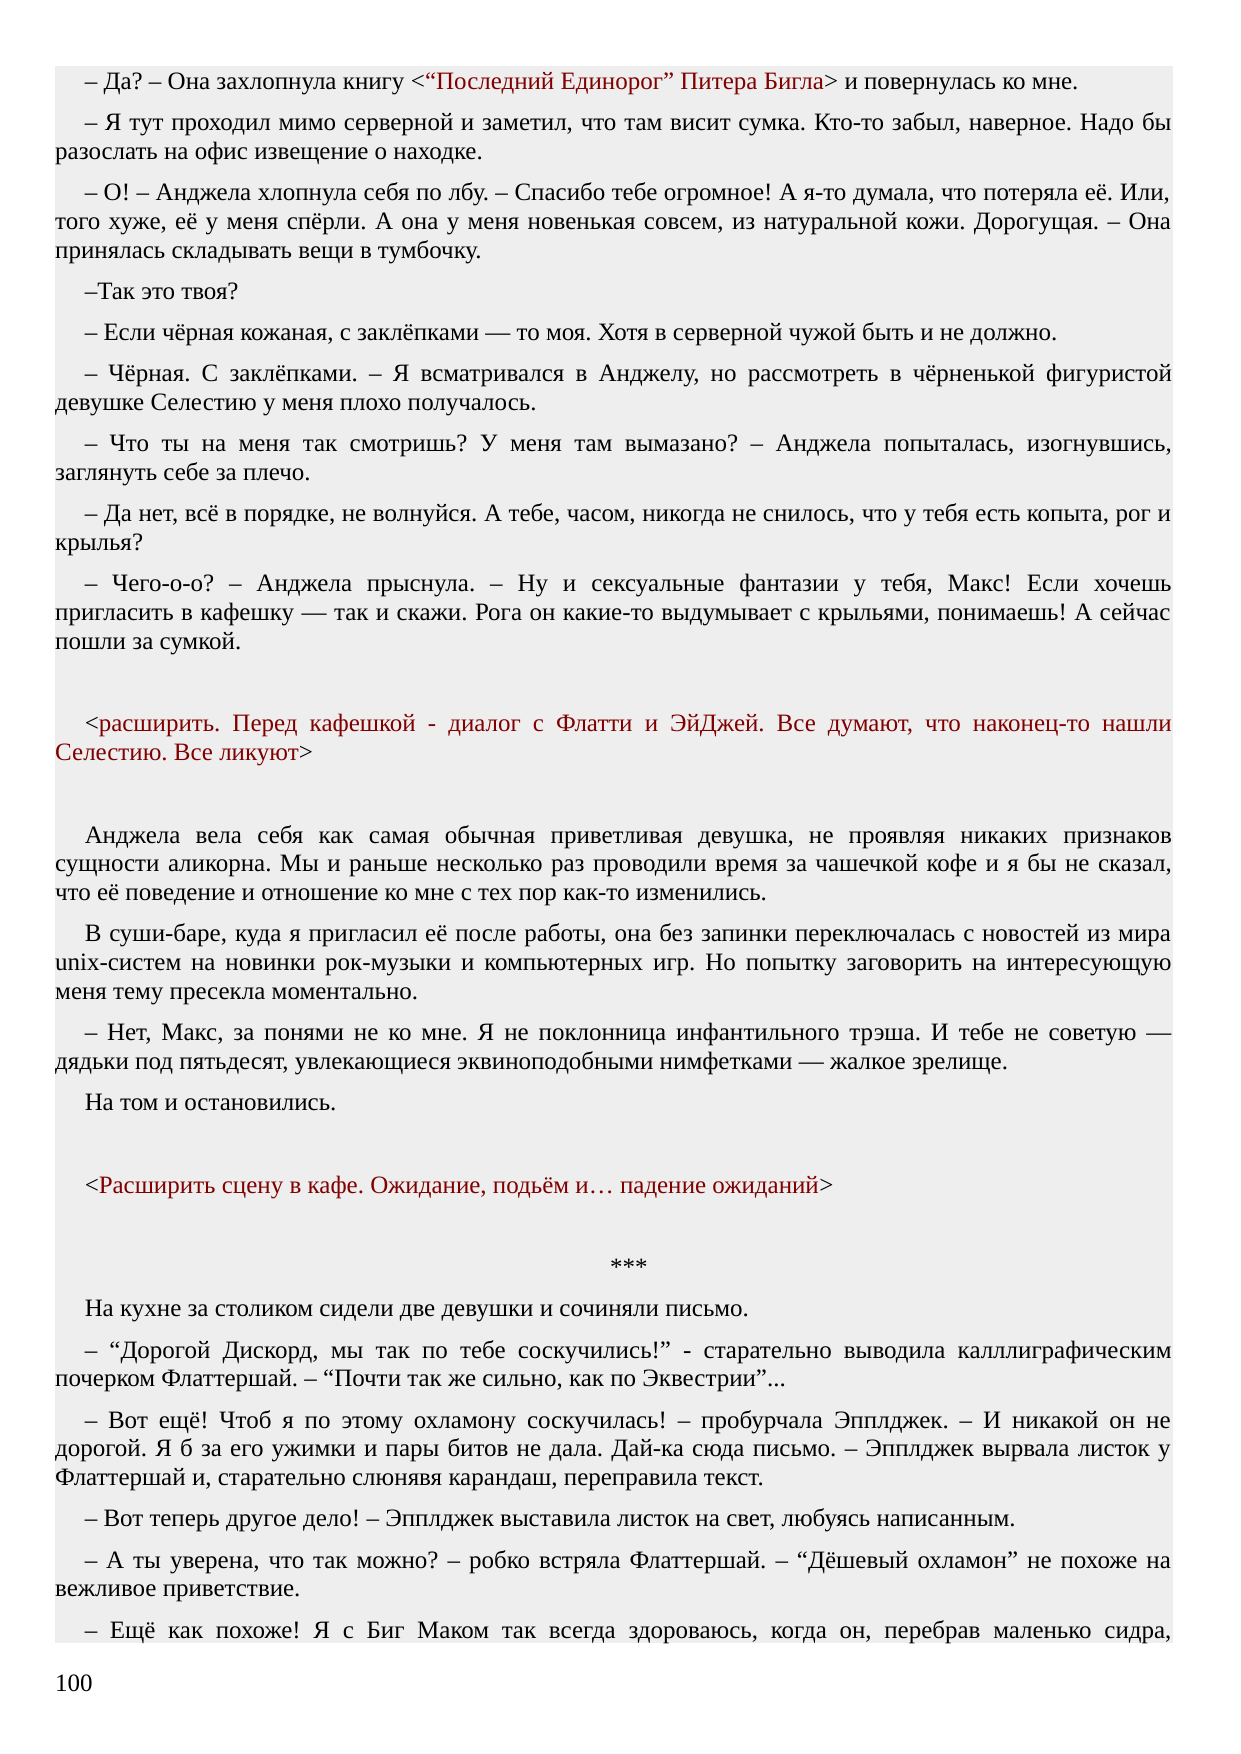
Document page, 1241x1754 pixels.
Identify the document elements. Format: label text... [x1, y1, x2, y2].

text – Вот теперь другое дело! – Эпплджек выставила листок на свет, любуясь написанным. [55, 1503, 1173, 1532]
text – “Дорогой Дискорд, мы так по тебе соскучились!” - старательно выводила калллиграфическим почерком Флаттершай. – “Почти так же сильно, как по Эквестрии”... [55, 1335, 1173, 1392]
text – Нет, Макс, за понями не ко мне. Я не поклонница инфантильного трэша. И тебе не советую — дядьки под пятьдесят, увлекающиеся эквиноподобными нимфетками — жалкое зрелище. [55, 1017, 1173, 1075]
text <расширить. Перед кафешкой - диалог с Флатти и ЭйДжей. Все думают, что наконец-то нашли Селестию. Все ликуют> [55, 708, 1173, 766]
text – Да нет, всё в порядке, не волнуйся. А тебе, часом, никогда не снилось, что у тебя есть копыта, рог и крылья? [55, 498, 1173, 556]
text На кухне за столиком сидели две девушки и сочиняли письмо. [55, 1293, 1173, 1322]
text – Да? – Она захлопнула книгу <“Последний Единорог” Питера Бигла> и повернулась ко мне. [55, 66, 1173, 95]
text – Я тут проходил мимо серверной и заметил, что там висит сумка. Кто-то забыл, наверное. Надо бы разослать на офис извещение о находке. [55, 107, 1173, 165]
text Анджела вела себя как самая обычная приветливая девушка, не проявляя никаких признаков сущности аликорна. Мы и раньше несколько раз проводили время за чашечкой кофе и я бы не сказал, что её поведение и отношение ко мне с тех пор как-то изменились. [55, 820, 1173, 906]
text *** [55, 1252, 1173, 1281]
text – Ещё как похоже! Я с Биг Маком так всегда здороваюсь, когда он, перебрав маленько сидра, [55, 1615, 1173, 1643]
text – Если чёрная кожаная, с заклёпками — то моя. Хотя в серверной чужой быть и не должно. [55, 317, 1173, 346]
text – Что ты на меня так смотришь? У меня там вымазано? – Анджела попыталась, изогнувшись, заглянуть себе за плечо. [55, 428, 1173, 486]
text В суши-баре, куда я пригласил её после работы, она без запинки переключалась с новостей из мира unix-систем на новинки рок-музыки и компьютерных игр. Но попытку заговорить на интересующую меня тему пресекла моментально. [55, 918, 1173, 1005]
text –Так это твоя? [55, 276, 1173, 305]
text На том и остановились. [55, 1087, 1173, 1116]
text – Чёрная. С заклёпками. – Я всматривался в Анджелу, но рассмотреть в чёрненькой фигуристой девушке Селестию у меня плохо получалось. [55, 358, 1173, 416]
text – Вот ещё! Чтоб я по этому охламону соскучилась! – пробурчала Эпплджек. – И никакой он не дорогой. Я б за его ужимки и пары битов не дала. Дай-ка сюда письмо. – Эпплджек вырвала листок у Флаттершай и, старательно слюнявя карандаш, переправила текст. [55, 1405, 1173, 1491]
text – О! – Анджела хлопнула себя по лбу. – Спасибо тебе огромное! А я-то думала, что потеряла её. Или, того хуже, её у меня спёрли. А она у меня новенькая совсем, из натуральной кожи. Дорогущая. – Она принялась складывать вещи в тумбочку. [55, 177, 1173, 263]
text – А ты уверена, что так можно? – робко встряла Флаттершай. – “Дёшевый охламон” не похоже на вежливое приветствие. [55, 1545, 1173, 1602]
text – Чего-о-о? – Анджела прыснула. – Ну и сексуальные фантазии у тебя, Макс! Если хочешь пригласить в кафешку — так и скажи. Рога он какие-то выдумывает с крыльями, понимаешь! А сейчас пошли за сумкой. [55, 568, 1173, 655]
text <Расширить сцену в кафе. Ожидание, подьём и… падение ожиданий> [55, 1170, 1173, 1198]
